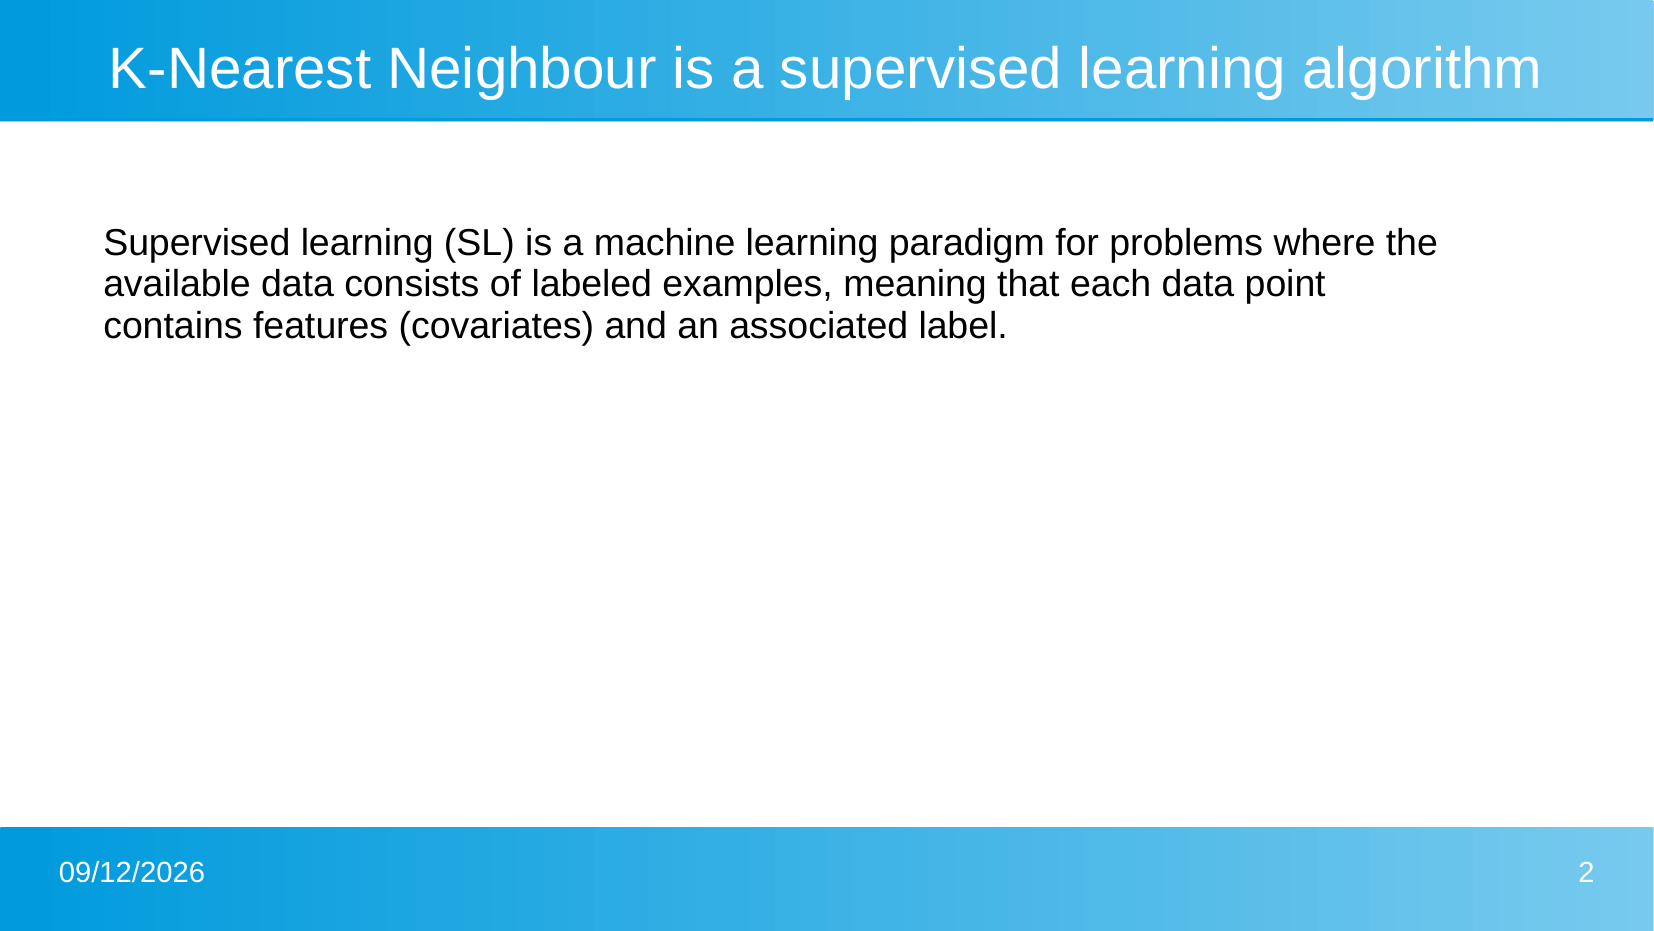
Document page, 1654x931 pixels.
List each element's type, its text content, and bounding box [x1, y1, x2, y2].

text_box Supervised learning (SL) is a machine learning paradigm for problems where the available data consists of labeled examples, meaning that each data point contains features (covariates) and an associated label. [88, 213, 1477, 355]
title K-Nearest Neighbour is a supervised learning algorithm [59, 29, 1595, 108]
